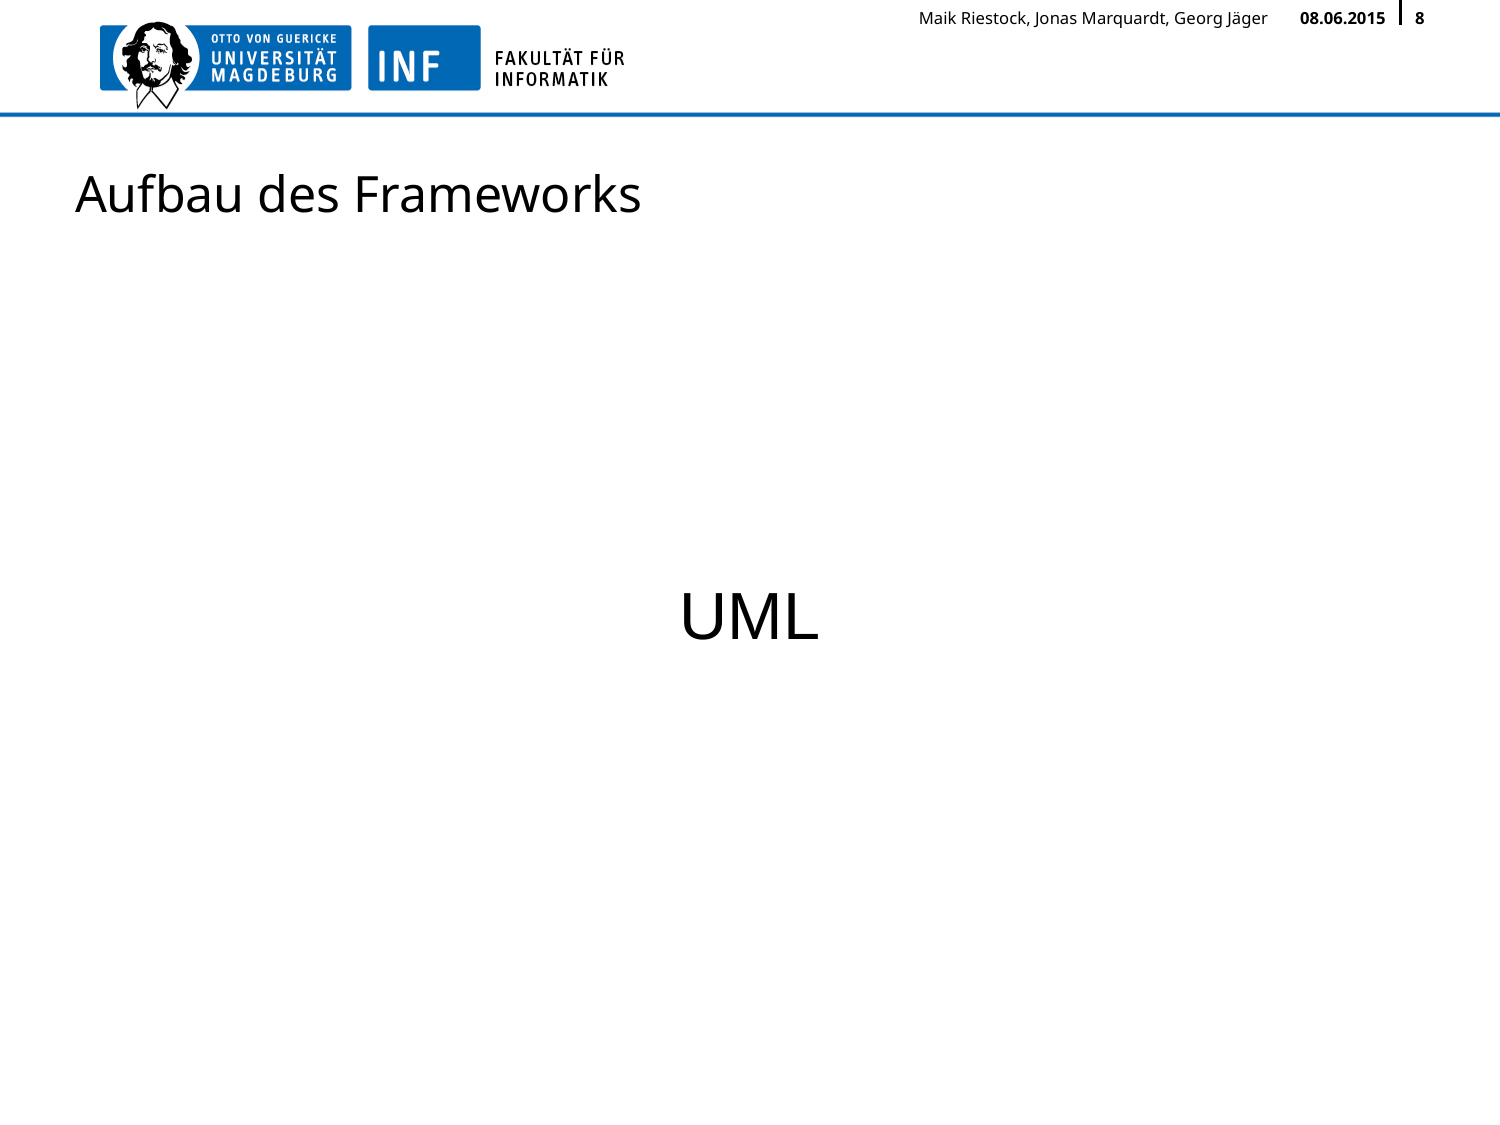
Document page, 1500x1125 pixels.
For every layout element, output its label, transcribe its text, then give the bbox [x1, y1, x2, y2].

text_box Aufbau des Frameworks [75, 134, 1425, 251]
text_box UML [75, 286, 1425, 940]
picture [0, 0, 1500, 1125]
